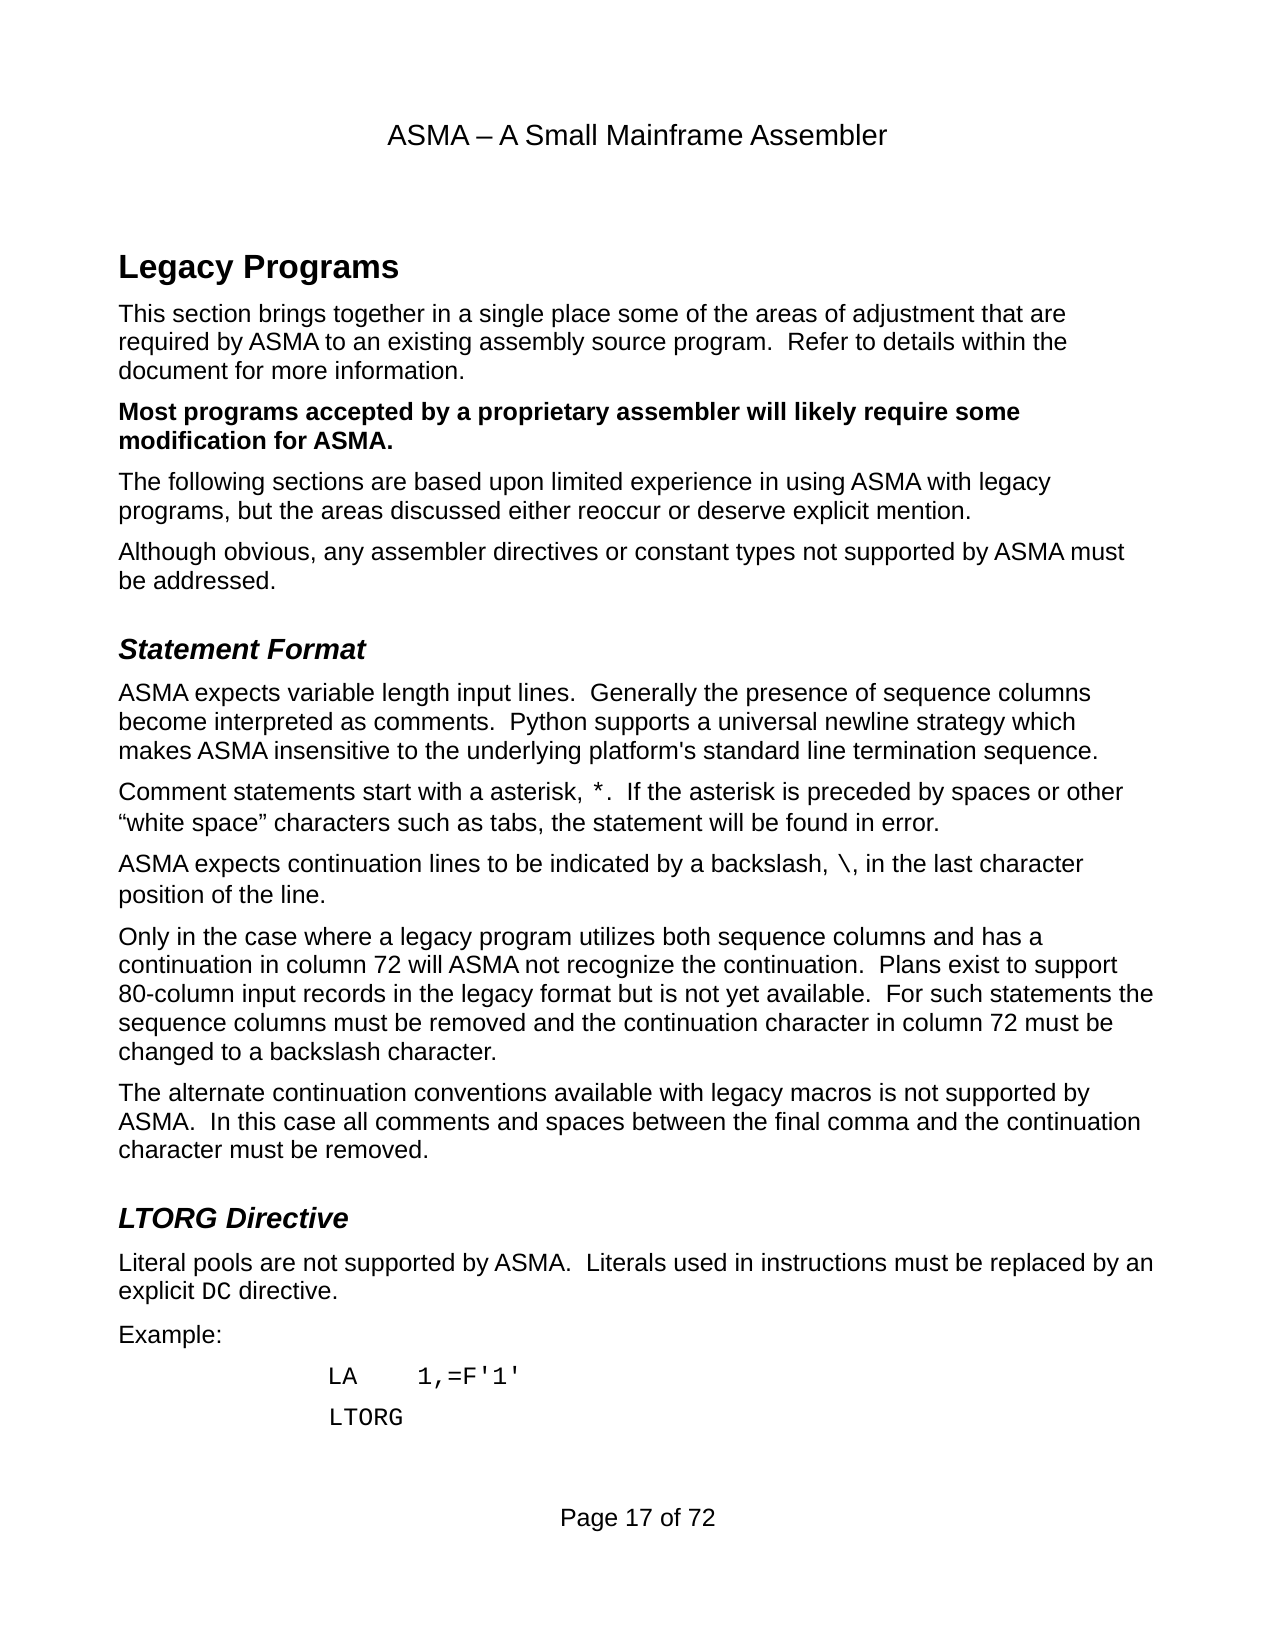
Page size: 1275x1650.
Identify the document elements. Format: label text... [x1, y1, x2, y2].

text Example: [118, 1320, 1157, 1348]
subtitle Legacy Programs [118, 247, 1157, 286]
text Only in the case where a legacy program utilizes both sequence columns and has a continuation in column 72 will ASMA not recognize the continuation. Plans exist to support 80-column input records in the legacy format but is not yet available. For such statements the sequence columns must be removed and the continuation character in column 72 must be changed to a backslash character. [118, 921, 1157, 1065]
text The alternate continuation conventions available with legacy macros is not supported by ASMA. In this case all comments and spaces between the final comma and the continuation character must be removed. [118, 1078, 1157, 1164]
text Comment statements start with a asterisk, *. If the asterisk is preceded by spaces or other “white space” characters such as tabs, the statement will be found in error. [118, 777, 1157, 837]
subtitle Statement Format [118, 632, 1157, 666]
text LTORG [118, 1404, 1157, 1433]
text ASMA expects continuation lines to be indicated by a backslash, \, in the last character position of the line. [118, 849, 1157, 909]
text Although obvious, any assembler directives or constant types not supported by ASMA must be addressed. [118, 537, 1157, 595]
text This section brings together in a single place some of the areas of adjustment that are required by ASMA to an existing assembly source program. Refer to details within the document for more information. [118, 298, 1157, 385]
subtitle LTORG Directive [118, 1201, 1157, 1235]
text Literal pools are not supported by ASMA. Literals used in instructions must be replaced by an explicit DC directive. [118, 1247, 1157, 1307]
text The following sections are based upon limited experience in using ASMA with legacy programs, but the areas discussed either reoccur or deserve explicit mention. [118, 467, 1157, 525]
text LA 1,=F'1' [118, 1361, 1157, 1392]
text ASMA expects variable length input lines. Generally the presence of sequence columns become interpreted as comments. Python supports a universal newline strategy which makes ASMA insensitive to the underlying platform's standard line termination sequence. [118, 678, 1157, 764]
text Most programs accepted by a proprietary assembler will likely require some modification for ASMA. [118, 397, 1157, 455]
